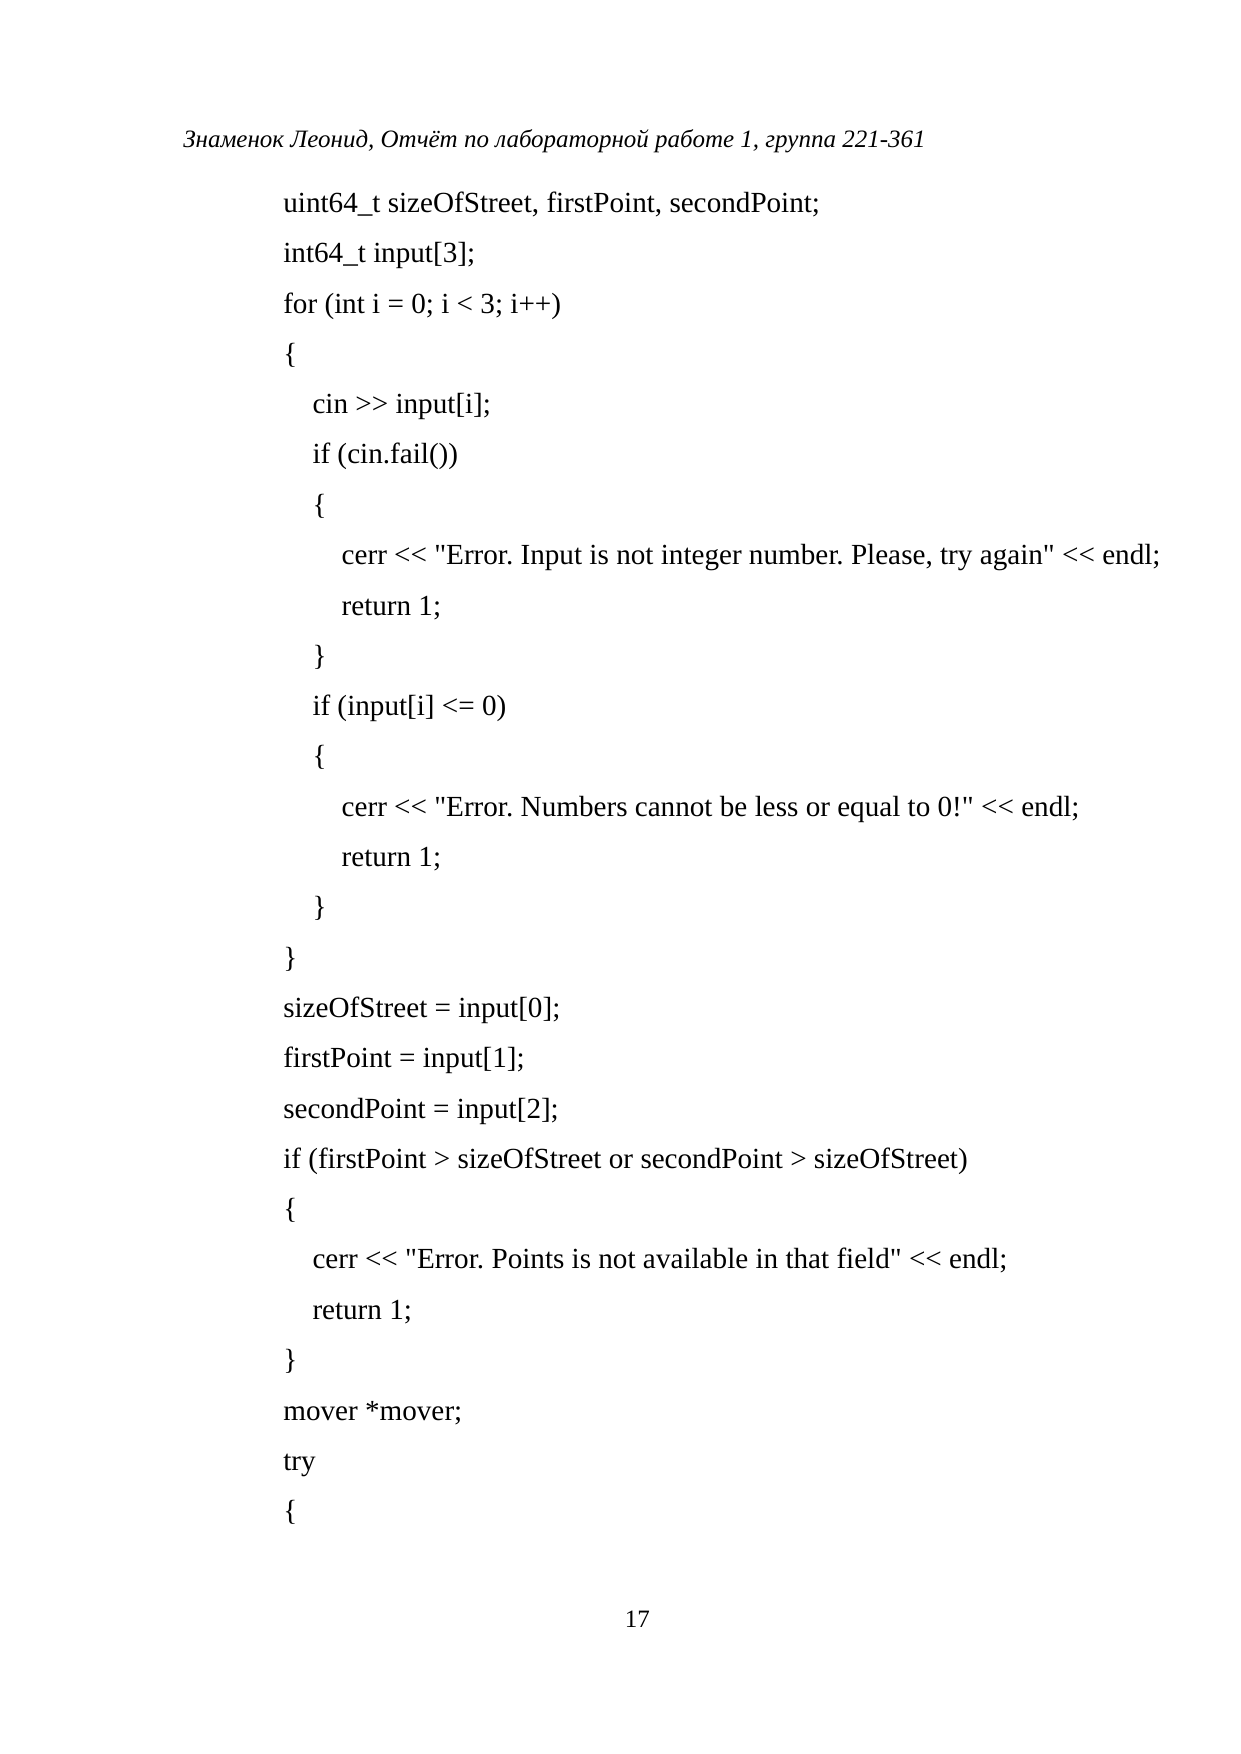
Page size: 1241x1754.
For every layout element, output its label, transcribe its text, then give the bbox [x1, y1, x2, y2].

text { [180, 1191, 1178, 1225]
text } [180, 940, 1178, 973]
text for (int i = 0; i < 3; i++) [180, 286, 1178, 319]
text cerr << "Error. Points is not available in that field" << endl; [180, 1242, 1178, 1275]
text try [180, 1443, 1178, 1476]
text { [180, 336, 1178, 369]
text if (input[i] <= 0) [180, 688, 1178, 722]
text uint64_t sizeOfStreet, firstPoint, secondPoint; [180, 185, 1178, 219]
text cerr << "Error. Numbers cannot be less or equal to 0!" << endl; [180, 789, 1178, 822]
text { [180, 487, 1178, 521]
text cin >> input[i]; [180, 386, 1178, 420]
text mover *mover; [180, 1393, 1178, 1426]
text return 1; [180, 1292, 1178, 1326]
text { [180, 738, 1178, 772]
text int64_t input[3]; [180, 235, 1178, 269]
text sizeOfStreet = input[0]; [180, 990, 1178, 1024]
text cerr << "Error. Input is not integer number. Please, try again" << endl; [180, 537, 1178, 571]
text if (firstPoint > sizeOfStreet or secondPoint > sizeOfStreet) [180, 1141, 1178, 1174]
text if (cin.fail()) [180, 437, 1178, 470]
text } [180, 1342, 1178, 1376]
text return 1; [180, 839, 1178, 873]
text } [180, 638, 1178, 671]
text { [180, 1493, 1178, 1527]
text } [180, 889, 1178, 923]
text return 1; [180, 588, 1178, 621]
text firstPoint = input[1]; [180, 1040, 1178, 1074]
text secondPoint = input[2]; [180, 1091, 1178, 1124]
